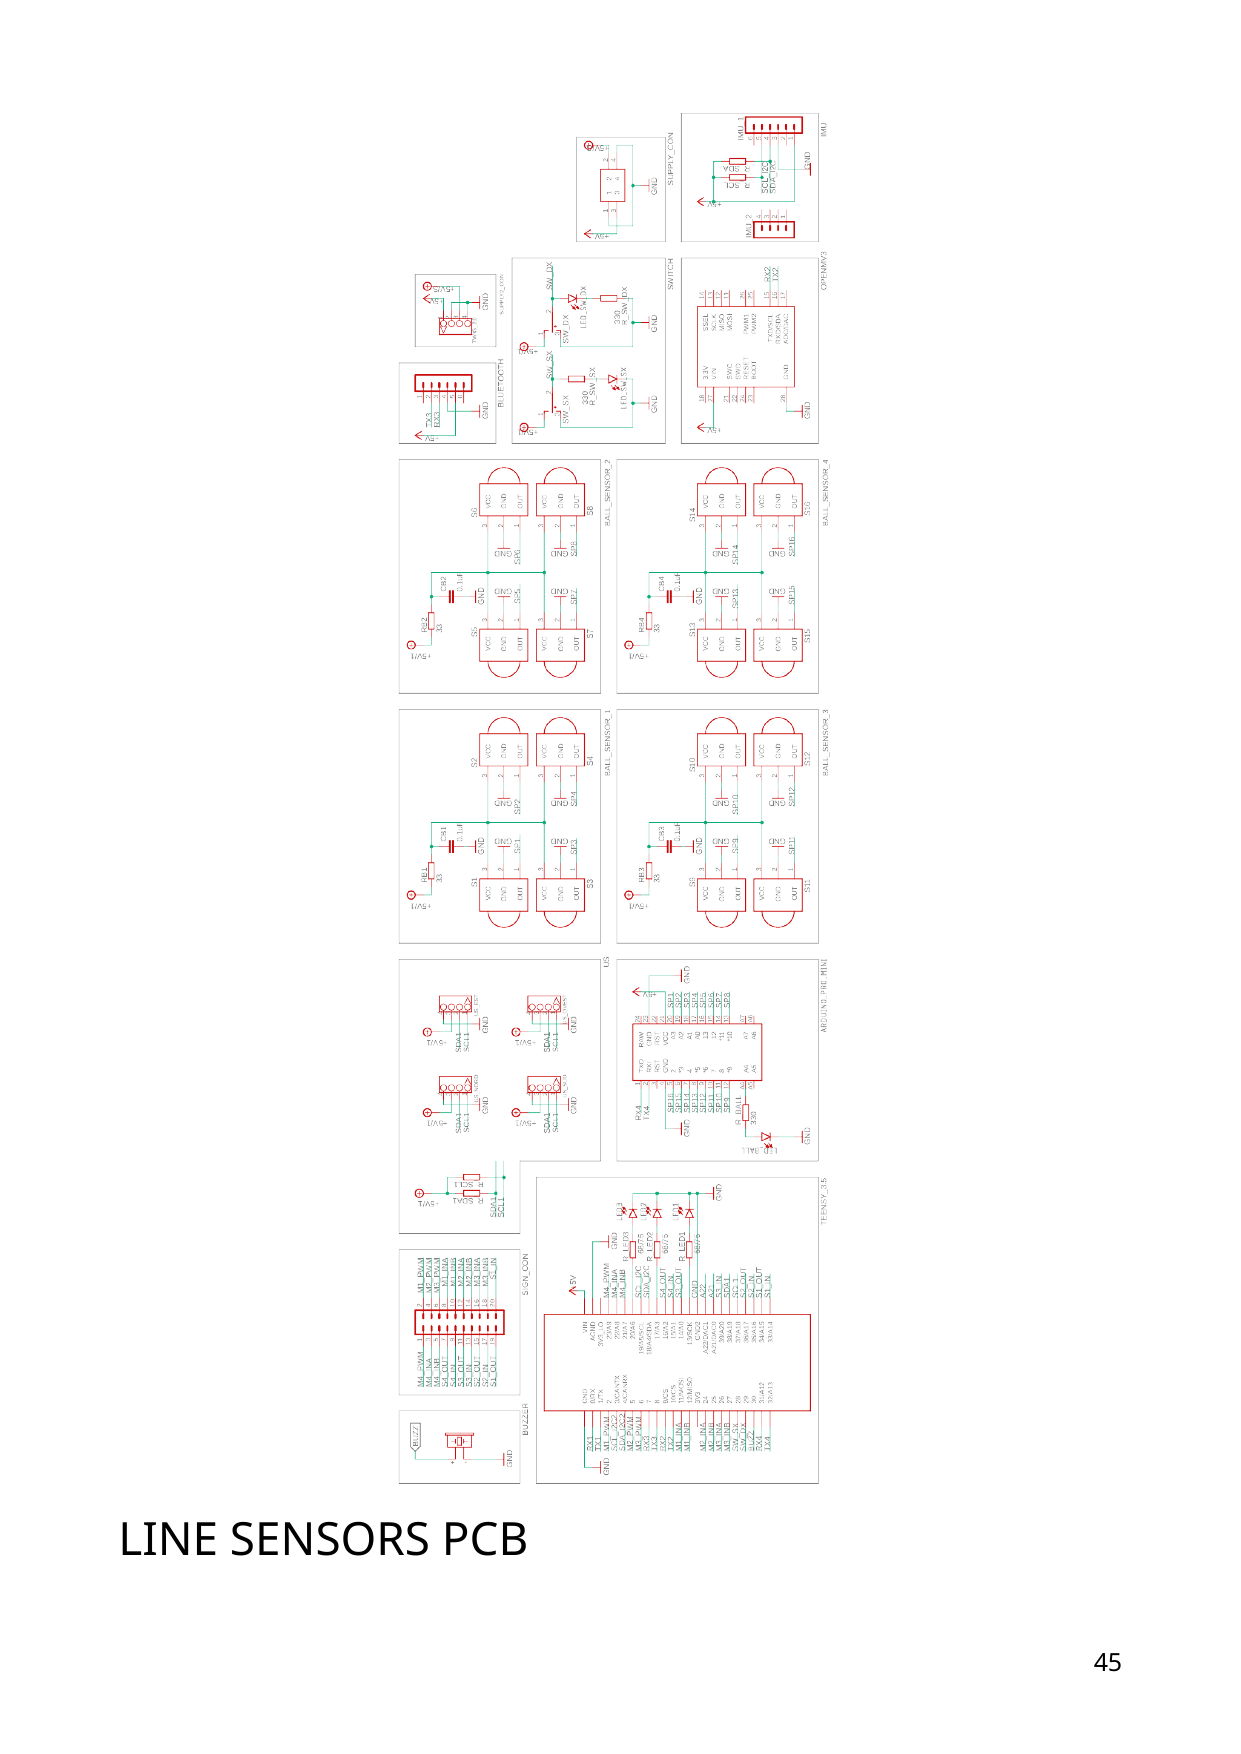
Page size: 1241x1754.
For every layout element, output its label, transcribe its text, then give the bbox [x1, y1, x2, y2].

text LINE SENSORS PCB [118, 1509, 1122, 1568]
picture [114, 90, 1115, 1506]
